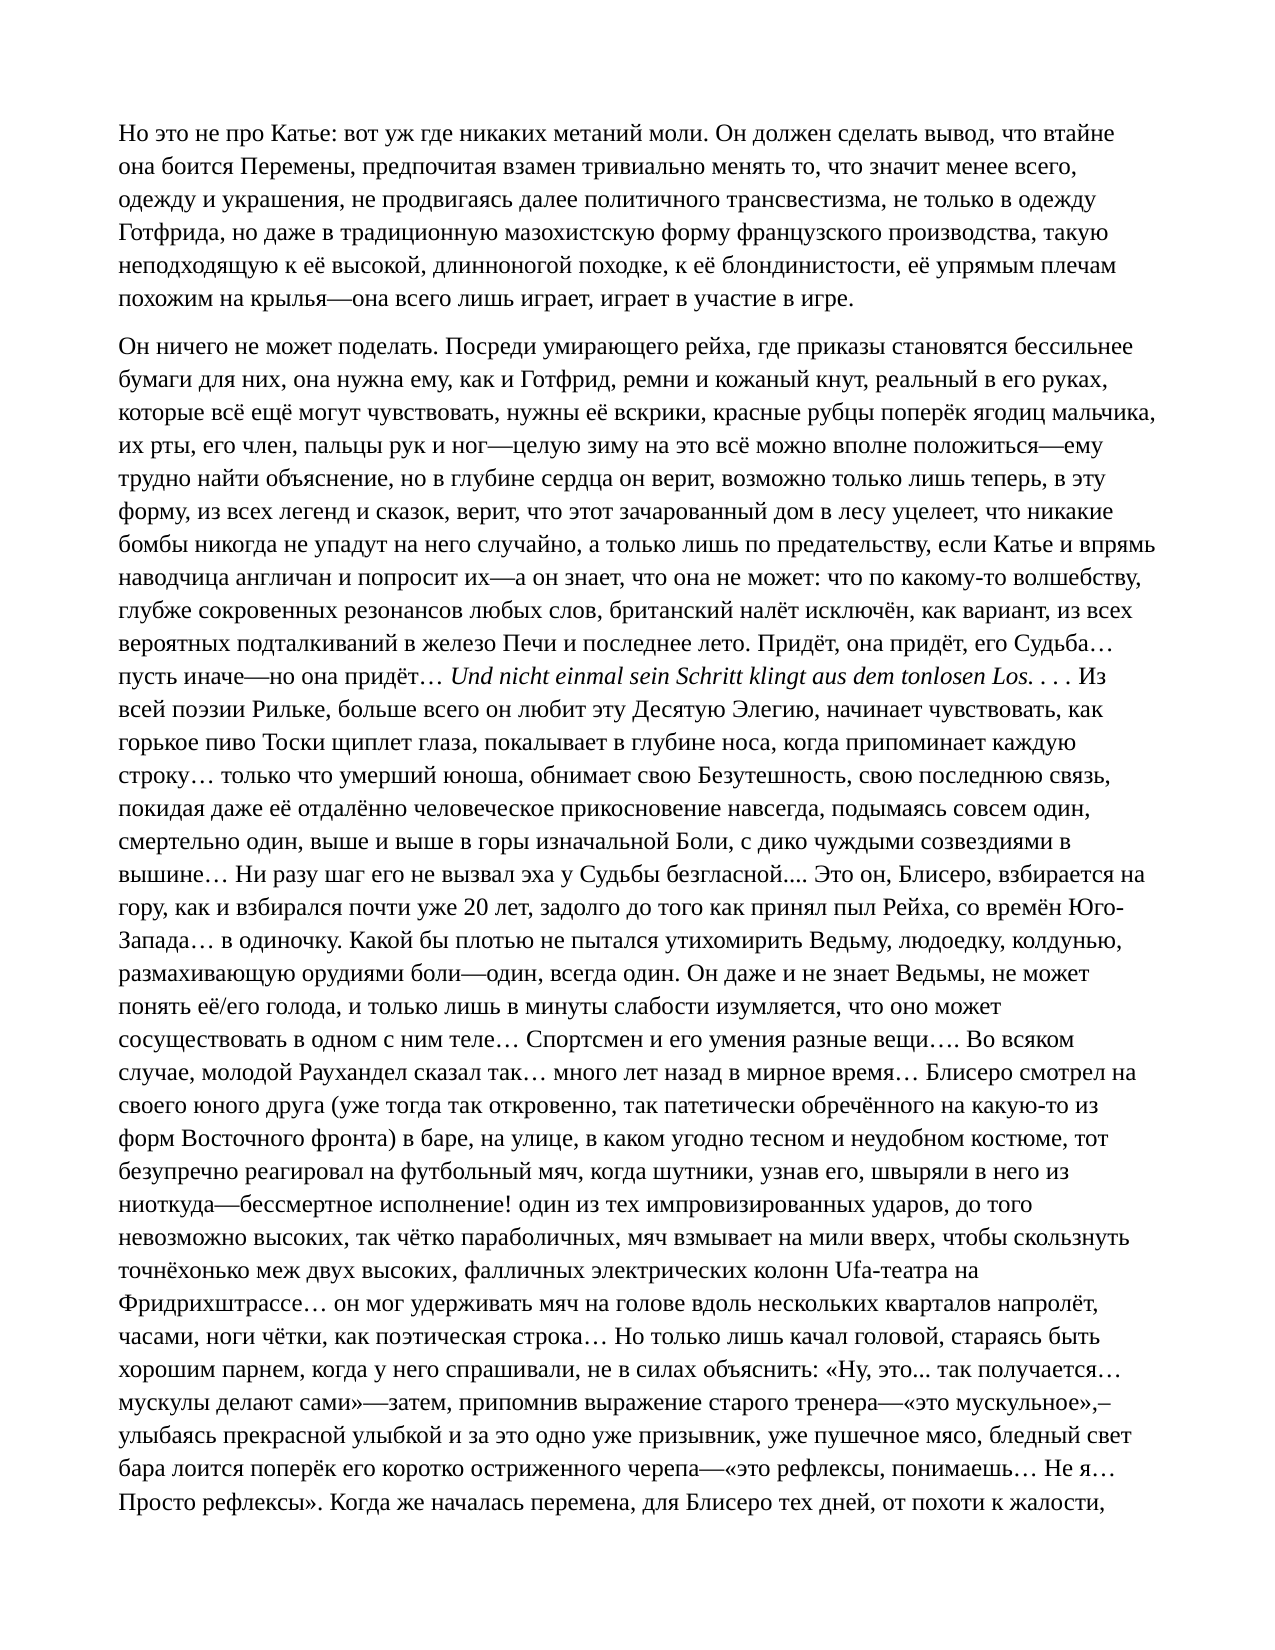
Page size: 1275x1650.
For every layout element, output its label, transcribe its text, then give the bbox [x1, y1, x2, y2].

text Он ничего не может поделать. Посреди умирающего рейха, где приказы становятся бессильнее бумаги для них, она нужна ему, как и Готфрид, ремни и кожаный кнут, реальный в его руках, которые всё ещё могут чувствовать, нужны её вскрики, красные рубцы поперёк ягодиц мальчика, их рты, его член, пальцы рук и ног—целую зиму на это всё можно вполне положиться—ему трудно найти объяснение, но в глубине сердца он верит, возможно только лишь теперь, в эту форму, из всех легенд и сказок, верит, что этот зачарованный дом в лесу уцелеет, что никакие бомбы никогда не упадут на него случайно, а только лишь по предательству, если Катье и впрямь наводчица англичан и попросит их—а он знает, что она не может: что по какому-то волшебству, глубже сокровенных резонансов любых слов, британский налёт исключён, как вариант, из всех вероятных подталкиваний в железо Печи и последнее лето. Придёт, она придёт, его Судьба… пусть иначе—но она придёт… Und nicht einmal sein Schritt klingt aus dem tonlosen Los. . . . Из всей поэзии Рильке, больше всего он любит эту Десятую Элегию, начинает чувствовать, как горькое пиво Тоски щиплет глаза, покалывает в глубине носа, когда припоминает каждую строку… только что умерший юноша, обнимает свою Безутешность, свою последнюю связь, покидая даже её отдалённо человеческое прикосновение навсегда, подымаясь совсем один, смертельно один, выше и выше в горы изначальной Боли, с дико чуждыми созвездиями в вышине… Ни разу шаг его не вызвал эха у Судьбы безгласной.... Это он, Блисеро, взбирается на гору, как и взбирался почти уже 20 лет, задолго до того как принял пыл Рейха, со времён Юго-Запада… в одиночку. Какой бы плотью не пытался утихомирить Ведьму, людоедку, колдунью, размахивающую орудиями боли—один, всегда один. Он даже и не знает Ведьмы, не может понять её/его голода, и только лишь в минуты слабости изумляется, что оно может сосуществовать в одном с ним теле… Спортсмен и его умения разные вещи…. Во всяком случае, молодой Раухандел сказал так… много лет назад в мирное время… Блисеро смотрел на своего юного друга (уже тогда так откровенно, так патетически обречённого на какую-то из форм Восточного фронта) в баре, на улице, в каком угодно тесном и неудобном костюме, тот безупречно реагировал на футбольный мяч, когда шутники, узнав его, швыряли в него из ниоткуда—бессмертное исполнение! один из тех импровизированных ударов, до того невозможно высоких, так чётко параболичных, мяч взмывает на мили вверх, чтобы скользнуть точнёхонько меж двух высоких, фалличных электрических колонн Ufa-театра на Фридрихштрассе… он мог удерживать мяч на голове вдоль нескольких кварталов напролёт, часами, ноги чётки, как поэтическая строка… Но только лишь качал головой, стараясь быть хорошим парнем, когда у него спрашивали, не в силах объяснить: «Ну, это... так получается… мускулы делают сами»—затем, припомнив выражение старого тренера—«это мускульное»,– улыбаясь прекрасной улыбкой и за это одно уже призывник, уже пушечное мясо, бледный свет бара лоится поперёк его коротко остриженного черепа—«это рефлексы, понимаешь… Не я… Просто рефлексы». Когда же началась перемена, для Блисеро тех дней, от похоти к жалости, [118, 331, 1157, 1515]
text Но это не про Катье: вот уж где никаких метаний моли. Он должен сделать вывод, что втайне она боится Перемены, предпочитая взамен тривиально менять то, что значит менее всего, одежду и украшения, не продвигаясь далее политичного трансвестизма, не только в одежду Готфрида, но даже в традиционную мазохистскую форму французского производства, такую неподходящую к её высокой, длинноногой походке, к её блондинистости, её упрямым плечам похожим на крылья—она всего лишь играет, играет в участие в игре. [118, 118, 1157, 312]
